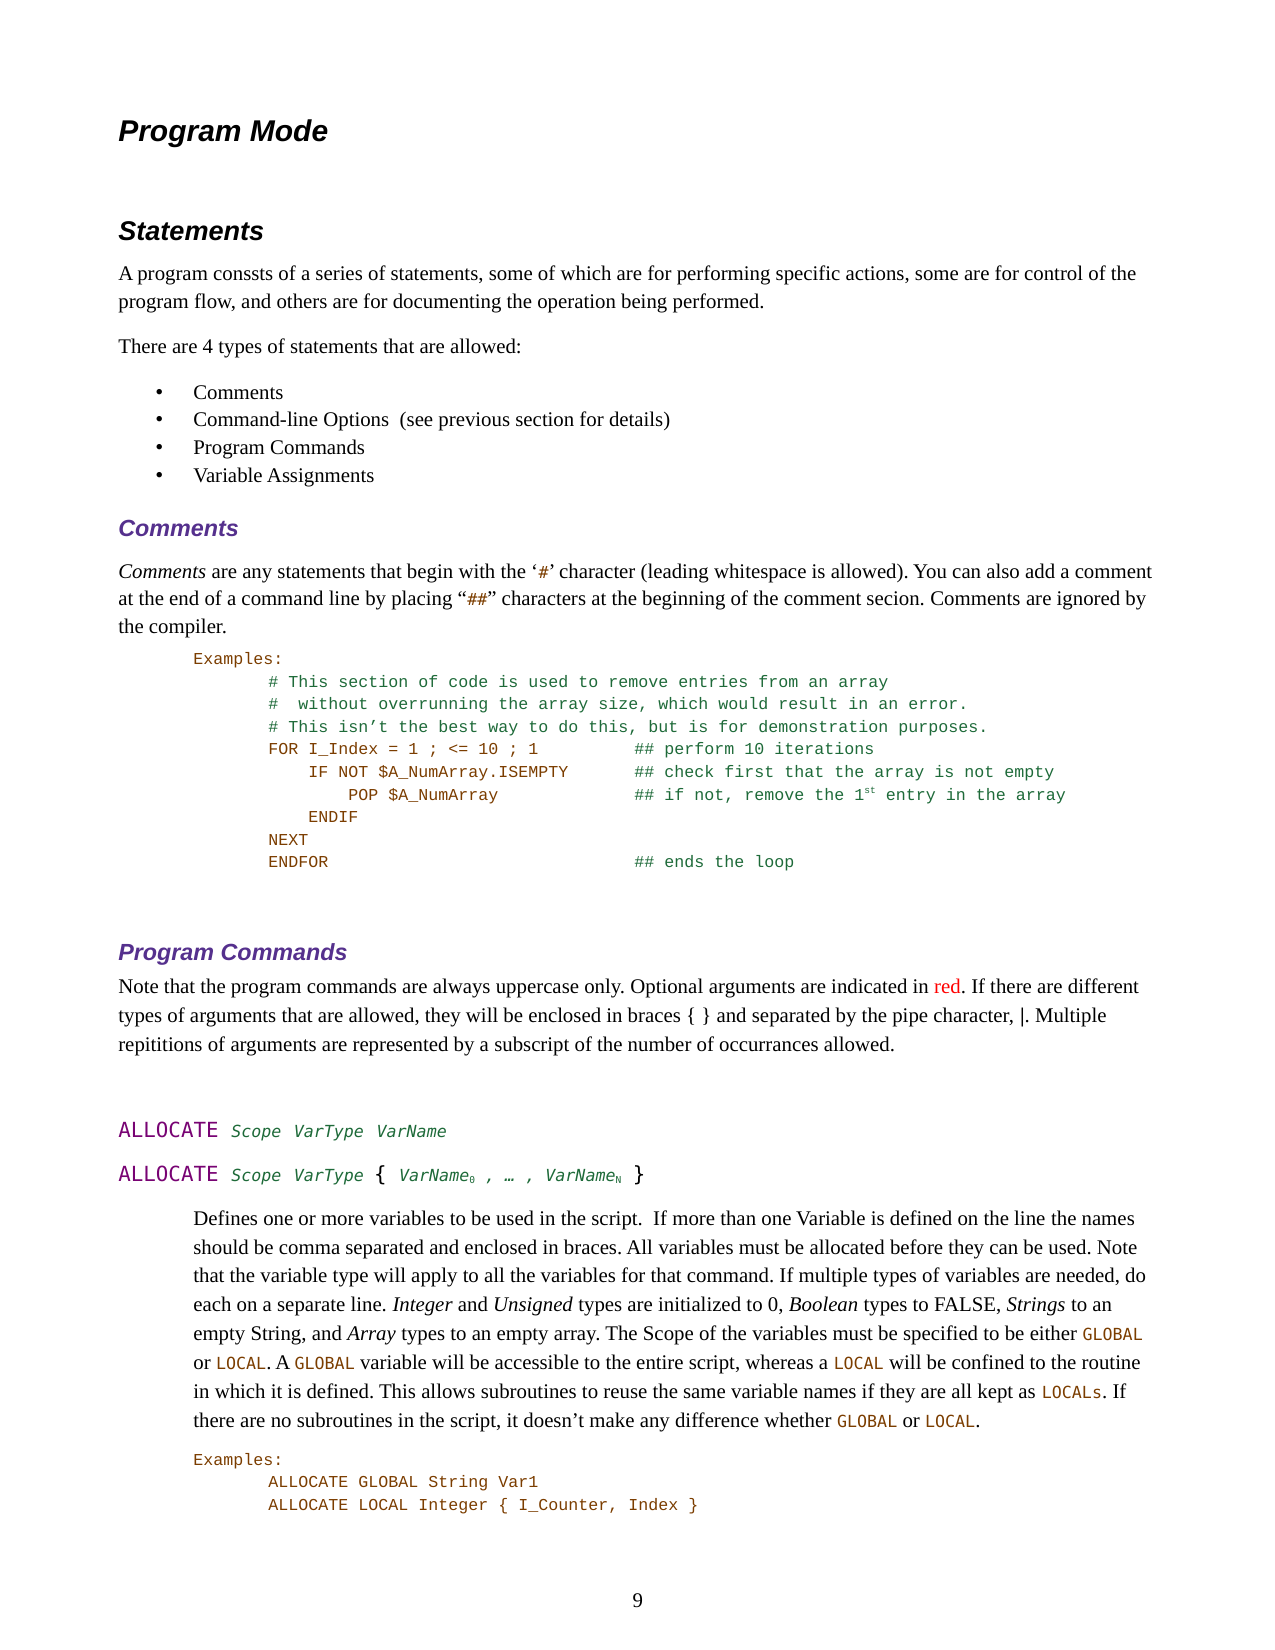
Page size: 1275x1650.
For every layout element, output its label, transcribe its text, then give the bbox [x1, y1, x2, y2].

subtitle Comments are any statements that begin with the ‘#’ character (leading whitespace is allowed). You can also add a comment at the end of a command line by placing “##” characters at the beginning of the comment secion. Comments are ignored by the compiler. [118, 559, 1157, 638]
text Examples: [193, 651, 1157, 669]
text ALLOCATE Scope VarType VarName [118, 1118, 1157, 1143]
subtitle Statements [118, 214, 1157, 246]
text ENDIF [268, 809, 1157, 828]
text # This section of code is used to remove entries from an array [268, 673, 1157, 692]
subtitle Command-line Options (see previous section for details) [156, 407, 1157, 431]
text Examples: [193, 1451, 1157, 1470]
subtitle Program Mode [118, 113, 1157, 148]
subtitle Program Commands [118, 938, 1157, 965]
text POP $A_NumArray ## if not, remove the 1st entry in the array [268, 786, 1157, 805]
text FOR I_Index = 1 ; <= 10 ; 1 ## perform 10 iterations [268, 741, 1157, 760]
text IF NOT $A_NumArray.ISEMPTY ## check first that the array is not empty [268, 763, 1157, 782]
text # without overrunning the array size, which would result in an error. [268, 696, 1157, 714]
subtitle Program Commands [156, 435, 1157, 459]
text # This isn’t the best way to do this, but is for demonstration purposes. [268, 718, 1157, 737]
subtitle There are 4 types of statements that are allowed: [118, 334, 1157, 358]
text ALLOCATE Scope VarType { VarName0 , … , VarNameN } [118, 1162, 1157, 1186]
subtitle Variable Assignments [156, 462, 1157, 487]
text ALLOCATE LOCAL Integer { I_Counter, Index } [268, 1496, 1157, 1515]
text NEXT [268, 831, 1157, 850]
subtitle ENDFOR ## ends the loop [268, 854, 1157, 873]
text ALLOCATE GLOBAL String Var1 [268, 1474, 1157, 1493]
subtitle A program conssts of a series of statements, some of which are for performing specific actions, some are for control of the program flow, and others are for documenting the operation being performed. [118, 261, 1157, 313]
subtitle Comments [118, 514, 1157, 541]
text Defines one or more variables to be used in the script. If more than one Variable is defined on the line the names should be comma separated and enclosed in braces. All variables must be allocated before they can be used. Note that the variable type will apply to all the variables for that command. If multiple types of variables are needed, do each on a separate line. Integer and Unsigned types are initialized to 0, Boolean types to FALSE, Strings to an empty String, and Array types to an empty array. The Scope of the variables must be specified to be either GLOBAL or LOCAL. A GLOBAL variable will be accessible to the entire script, whereas a LOCAL will be confined to the routine in which it is defined. This allows subroutines to reuse the same variable names if they are all kept as LOCALs. If there are no subroutines in the script, it doesn’t make any difference whether GLOBAL or LOCAL. [193, 1206, 1157, 1432]
text Note that the program commands are always uppercase only. Optional arguments are indicated in red. If there are different types of arguments that are allowed, they will be enclosed in braces { } and separated by the pipe character, |. Multiple repititions of arguments are represented by a subscript of the number of occurrances allowed. [118, 974, 1157, 1056]
subtitle Comments [156, 380, 1157, 404]
